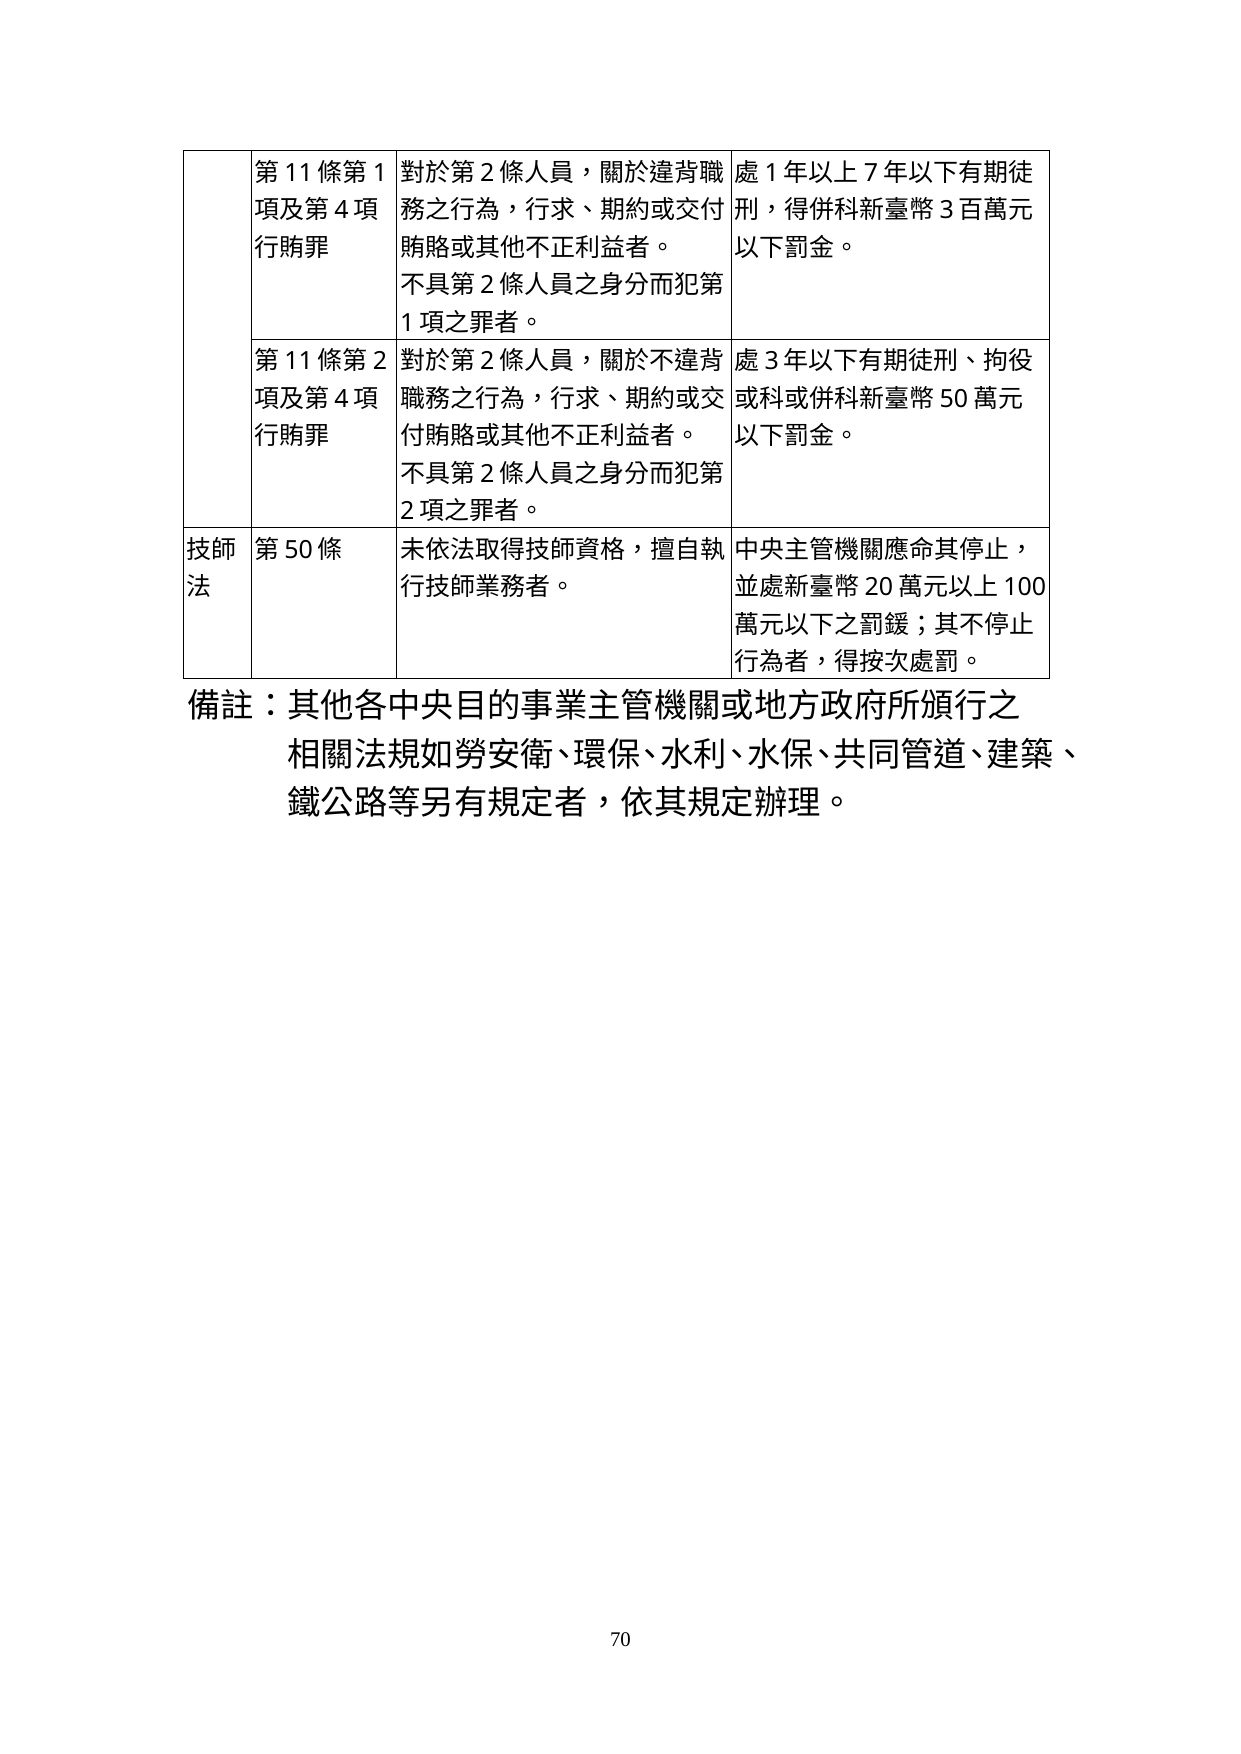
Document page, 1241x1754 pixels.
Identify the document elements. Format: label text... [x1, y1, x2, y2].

table_cell [184, 151, 251, 527]
table_cell 處3年以下有期徒刑、拘役或科或併科新臺幣50萬元以下罰金。 [732, 340, 1049, 527]
table_cell 對於第2條人員，關於違背職務之行為，行求、期約或交付賄賂或其他不正利益者。 不具第2條人員之身分而犯第1項之罪者。 [397, 151, 731, 338]
table_cell 對於第2條人員，關於不違背職務之行為，行求、期約或交付賄賂或其他不正利益者。 不具第2條人員之身分而犯第2項之罪者。 [397, 340, 731, 527]
table_cell 第11條第1項及第4項 行賄罪 [252, 151, 396, 338]
table_cell 技師法 [184, 528, 251, 678]
text 備註：其他各中央目的事業主管機關或地方政府所頒行之相關法規如勞安衛、環保、水利、水保、共同管道、建築、鐵公路等另有規定者，依其規定辦理。 [187, 679, 1053, 824]
table_cell 未依法取得技師資格，擅自執行技師業務者。 [397, 528, 731, 678]
table_cell 第11條第2項及第4項 行賄罪 [252, 340, 396, 527]
table_cell 處1年以上7年以下有期徒刑，得併科新臺幣3百萬元以下罰金。 [732, 151, 1049, 338]
table_cell 中央主管機關應命其停止，並處新臺幣20萬元以上100萬元以下之罰鍰；其不停止行為者，得按次處罰。 [732, 528, 1049, 678]
table_cell 第50條 [252, 528, 396, 678]
